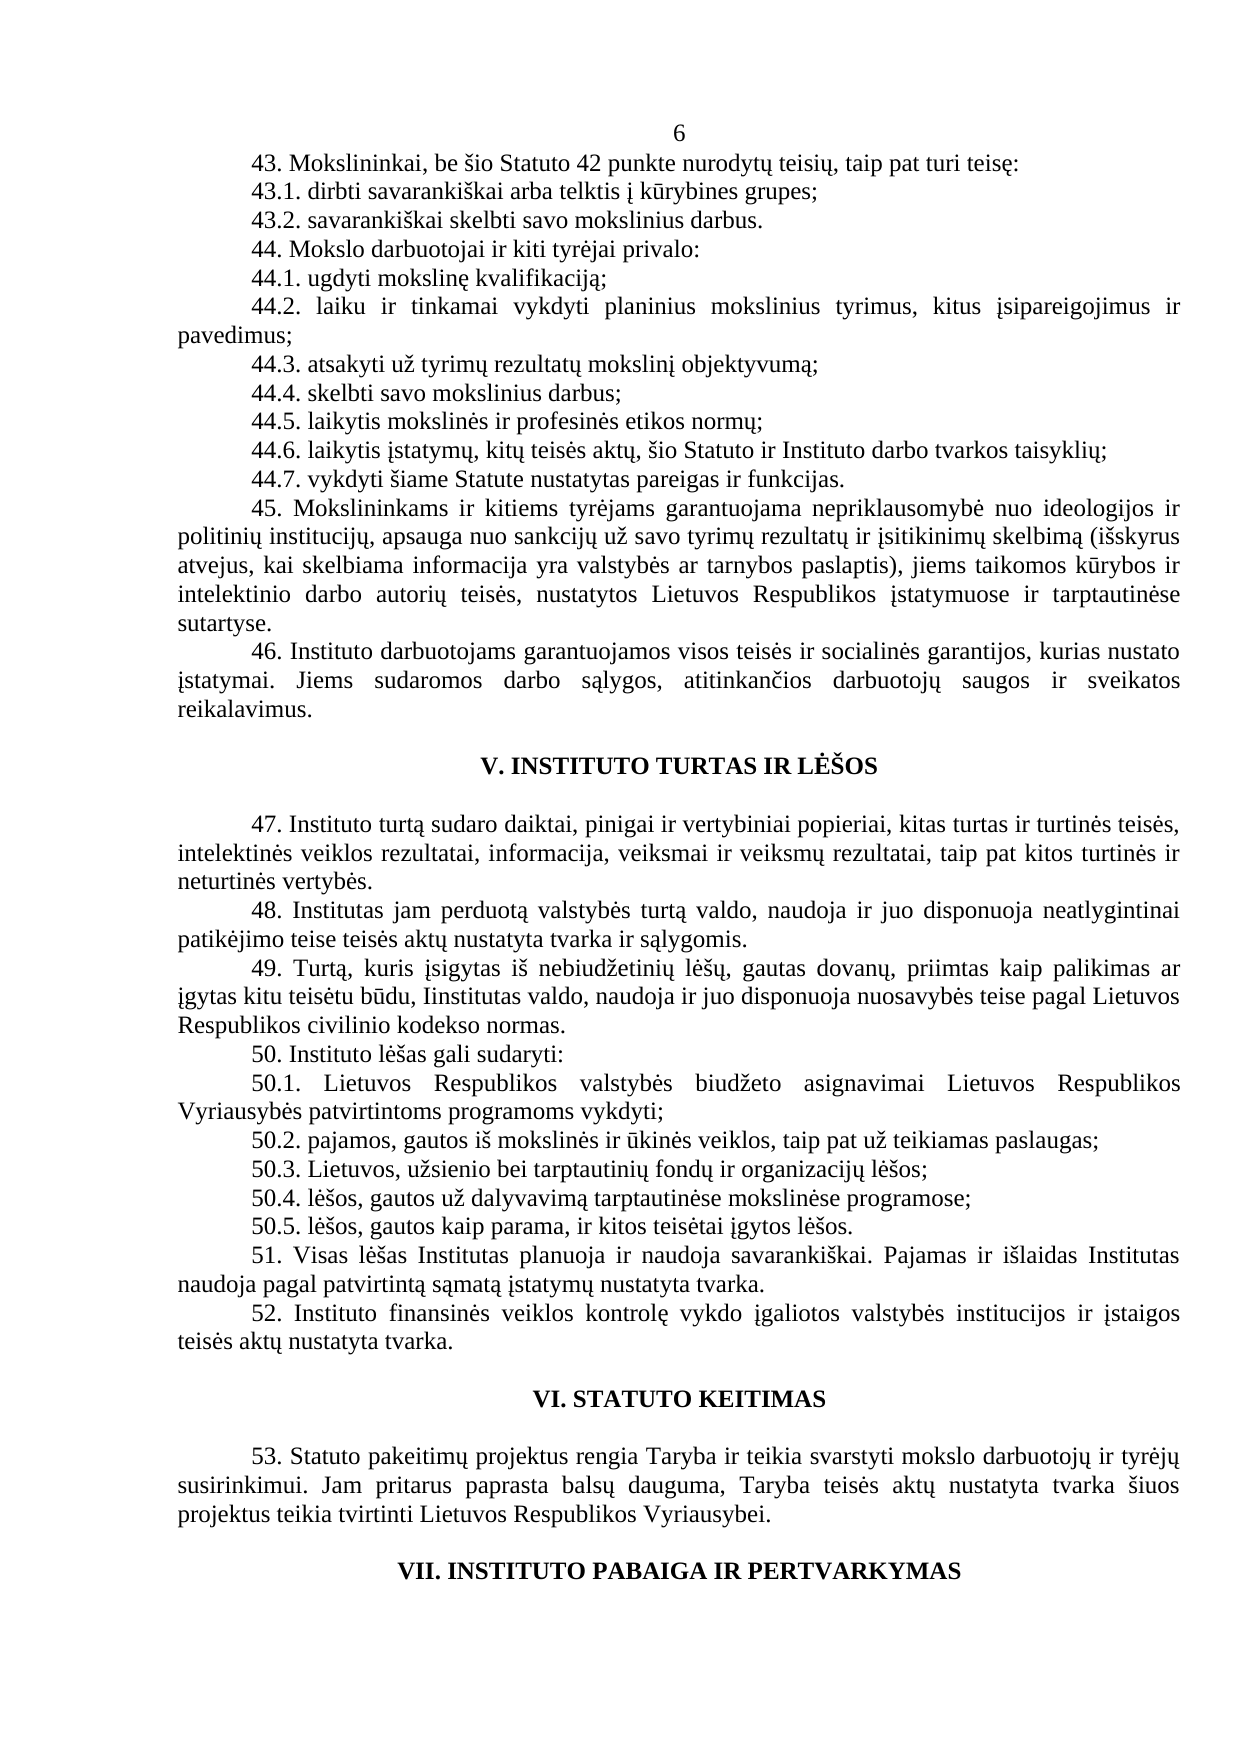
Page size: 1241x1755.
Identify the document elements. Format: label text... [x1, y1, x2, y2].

text 43.2. savarankiškai skelbti savo mokslinius darbus. [177, 205, 1181, 234]
text 51. Visas lėšas Institutas planuoja ir naudoja savarankiškai. Pajamas ir išlaidas Institutas naudoja pagal patvirtintą sąmatą įstatymų nustatyta tvarka. [177, 1240, 1181, 1298]
text 49. Turtą, kuris įsigytas iš nebiudžetinių lėšų, gautas dovanų, priimtas kaip palikimas ar įgytas kitu teisėtu būdu, Iinstitutas valdo, naudoja ir juo disponuoja nuosavybės teise pagal Lietuvos Respublikos civilinio kodekso normas. [177, 953, 1181, 1039]
text 44. Mokslo darbuotojai ir kiti tyrėjai privalo: [177, 234, 1181, 263]
text 44.7. vykdyti šiame Statute nustatytas pareigas ir funkcijas. [177, 464, 1181, 493]
text 46. Instituto darbuotojams garantuojamos visos teisės ir socialinės garantijos, kurias nustato įstatymai. Jiems sudaromos darbo sąlygos, atitinkančios darbuotojų saugos ir sveikatos reikalavimus. [177, 636, 1181, 723]
text 50.3. Lietuvos, užsienio bei tarptautinių fondų ir organizacijų lėšos; [177, 1154, 1181, 1183]
text 44.2. laiku ir tinkamai vykdyti planinius mokslinius tyrimus, kitus įsipareigojimus ir pavedimus; [177, 291, 1181, 349]
text 50.4. lėšos, gautos už dalyvavimą tarptautinėse mokslinėse programose; [177, 1183, 1181, 1211]
text 43. Mokslininkai, be šio Statuto 42 punkte nurodytų teisių, taip pat turi teisę: [177, 148, 1181, 176]
text 45. Mokslininkams ir kitiems tyrėjams garantuojama nepriklausomybė nuo ideologijos ir politinių institucijų, apsauga nuo sankcijų už savo tyrimų rezultatų ir įsitikinimų skelbimą (išskyrus atvejus, kai skelbiama informacija yra valstybės ar tarnybos paslaptis), jiems taikomos kūrybos ir intelektinio darbo autorių teisės, nustatytos Lietuvos Respublikos įstatymuose ir tarptautinėse sutartyse. [177, 493, 1181, 636]
text 44.1. ugdyti mokslinę kvalifikaciją; [177, 263, 1181, 291]
text 50.2. pajamos, gautos iš mokslinės ir ūkinės veiklos, taip pat už teikiamas paslaugas; [177, 1125, 1181, 1154]
text 50.1. Lietuvos Respublikos valstybės biudžeto asignavimai Lietuvos Respublikos Vyriausybės patvirtintoms programoms vykdyti; [177, 1068, 1181, 1125]
text 44.6. laikytis įstatymų, kitų teisės aktų, šio Statuto ir Instituto darbo tvarkos taisyklių; [177, 435, 1181, 464]
text 50. Instituto lėšas gali sudaryti: [177, 1039, 1181, 1068]
text 47. Instituto turtą sudaro daiktai, pinigai ir vertybiniai popieriai, kitas turtas ir turtinės teisės, intelektinės veiklos rezultatai, informacija, veiksmai ir veiksmų rezultatai, taip pat kitos turtinės ir neturtinės vertybės. [177, 809, 1181, 895]
text 50.5. lėšos, gautos kaip parama, ir kitos teisėtai įgytos lėšos. [177, 1211, 1181, 1240]
text V. INSTITUTO TURTAS IR LĖŠOS [177, 751, 1181, 780]
text 48. Institutas jam perduotą valstybės turtą valdo, naudoja ir juo disponuoja neatlygintinai patikėjimo teise teisės aktų nustatyta tvarka ir sąlygomis. [177, 895, 1181, 953]
text 53. Statuto pakeitimų projektus rengia Taryba ir teikia svarstyti mokslo darbuotojų ir tyrėjų susirinkimui. Jam pritarus paprasta balsų dauguma, Taryba teisės aktų nustatyta tvarka šiuos projektus teikia tvirtinti Lietuvos Respublikos Vyriausybei. [177, 1441, 1181, 1528]
text 44.4. skelbti savo mokslinius darbus; [177, 378, 1181, 406]
text 44.3. atsakyti už tyrimų rezultatų mokslinį objektyvumą; [177, 349, 1181, 378]
text 43.1. dirbti savarankiškai arba telktis į kūrybines grupes; [177, 176, 1181, 205]
text 52. Instituto finansinės veiklos kontrolę vykdo įgaliotos valstybės institucijos ir įstaigos teisės aktų nustatyta tvarka. [177, 1298, 1181, 1355]
text VI. STATUTO KEITIMAS [177, 1384, 1181, 1413]
text VII. INSTITUTO PABAIGA IR PERTVARKYMAS [177, 1556, 1181, 1585]
text 44.5. laikytis mokslinės ir profesinės etikos normų; [177, 406, 1181, 435]
